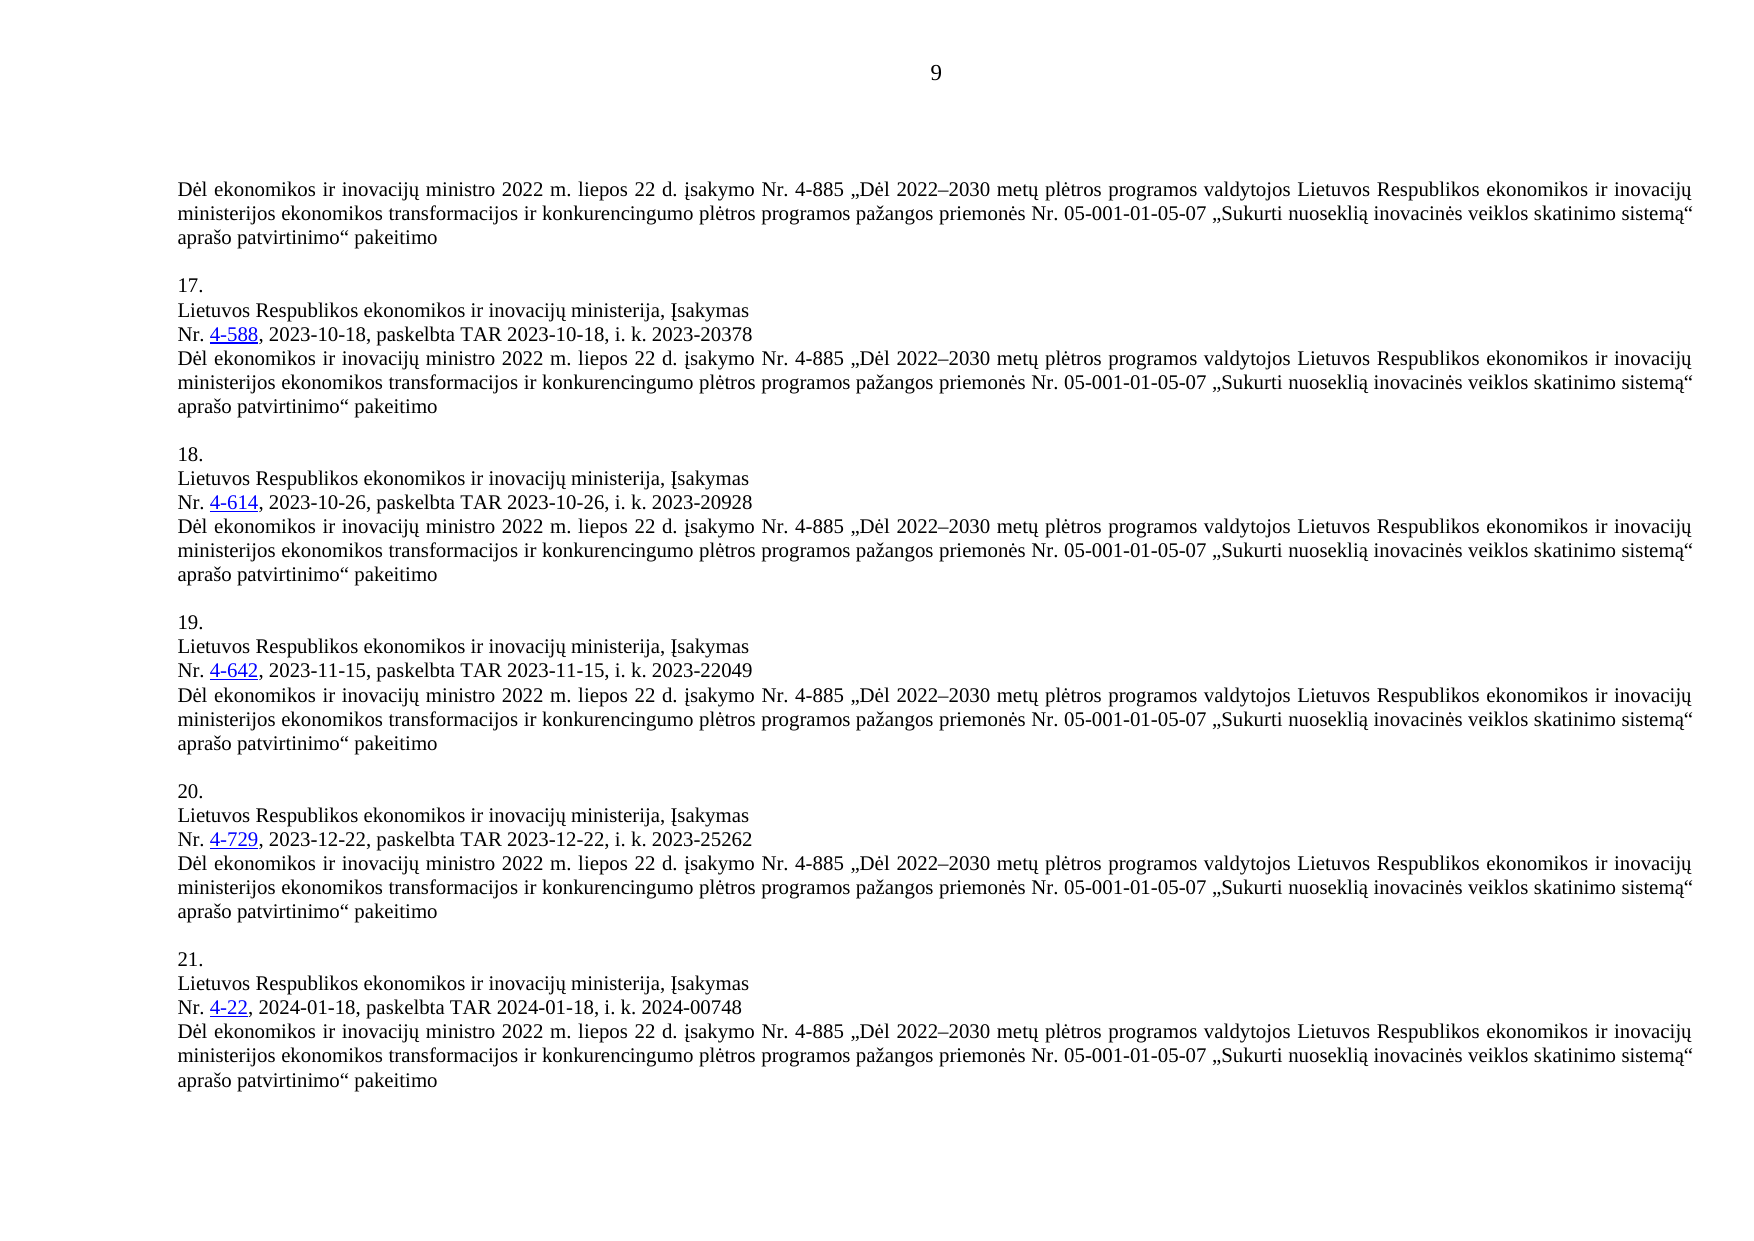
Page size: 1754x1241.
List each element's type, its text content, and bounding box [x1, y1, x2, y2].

text Nr. 4-22, 2024-01-18, paskelbta TAR 2024-01-18, i. k. 2024-00748 [177, 995, 1695, 1019]
text 19. [177, 610, 1695, 634]
text Dėl ekonomikos ir inovacijų ministro 2022 m. liepos 22 d. įsakymo Nr. 4-885 „Dėl 2022–2030 metų plėtros programos valdytojos Lietuvos Respublikos ekonomikos ir inovacijų ministerijos ekonomikos transformacijos ir konkurencingumo plėtros programos pažangos priemonės Nr. 05-001-01-05-07 „Sukurti nuoseklią inovacinės veiklos skatinimo sistemą“ aprašo patvirtinimo“ pakeitimo [177, 851, 1695, 923]
text Nr. 4-588, 2023-10-18, paskelbta TAR 2023-10-18, i. k. 2023-20378 [177, 322, 1695, 346]
text Dėl ekonomikos ir inovacijų ministro 2022 m. liepos 22 d. įsakymo Nr. 4-885 „Dėl 2022–2030 metų plėtros programos valdytojos Lietuvos Respublikos ekonomikos ir inovacijų ministerijos ekonomikos transformacijos ir konkurencingumo plėtros programos pažangos priemonės Nr. 05-001-01-05-07 „Sukurti nuoseklią inovacinės veiklos skatinimo sistemą“ aprašo patvirtinimo“ pakeitimo [177, 1019, 1695, 1092]
text Nr. 4-614, 2023-10-26, paskelbta TAR 2023-10-26, i. k. 2023-20928 [177, 490, 1695, 514]
text 20. [177, 779, 1695, 803]
text Lietuvos Respublikos ekonomikos ir inovacijų ministerija, Įsakymas [177, 803, 1695, 827]
text Nr. 4-729, 2023-12-22, paskelbta TAR 2023-12-22, i. k. 2023-25262 [177, 827, 1695, 851]
text 18. [177, 442, 1695, 466]
text Lietuvos Respublikos ekonomikos ir inovacijų ministerija, Įsakymas [177, 297, 1695, 322]
text Lietuvos Respublikos ekonomikos ir inovacijų ministerija, Įsakymas [177, 466, 1695, 490]
text 21. [177, 947, 1695, 971]
text Dėl ekonomikos ir inovacijų ministro 2022 m. liepos 22 d. įsakymo Nr. 4-885 „Dėl 2022–2030 metų plėtros programos valdytojos Lietuvos Respublikos ekonomikos ir inovacijų ministerijos ekonomikos transformacijos ir konkurencingumo plėtros programos pažangos priemonės Nr. 05-001-01-05-07 „Sukurti nuoseklią inovacinės veiklos skatinimo sistemą“ aprašo patvirtinimo“ pakeitimo [177, 514, 1695, 586]
text Lietuvos Respublikos ekonomikos ir inovacijų ministerija, Įsakymas [177, 634, 1695, 658]
text Dėl ekonomikos ir inovacijų ministro 2022 m. liepos 22 d. įsakymo Nr. 4-885 „Dėl 2022–2030 metų plėtros programos valdytojos Lietuvos Respublikos ekonomikos ir inovacijų ministerijos ekonomikos transformacijos ir konkurencingumo plėtros programos pažangos priemonės Nr. 05-001-01-05-07 „Sukurti nuoseklią inovacinės veiklos skatinimo sistemą“ aprašo patvirtinimo“ pakeitimo [177, 682, 1695, 755]
text 17. [177, 273, 1695, 297]
text Nr. 4-642, 2023-11-15, paskelbta TAR 2023-11-15, i. k. 2023-22049 [177, 658, 1695, 682]
text Lietuvos Respublikos ekonomikos ir inovacijų ministerija, Įsakymas [177, 971, 1695, 995]
text Dėl ekonomikos ir inovacijų ministro 2022 m. liepos 22 d. įsakymo Nr. 4-885 „Dėl 2022–2030 metų plėtros programos valdytojos Lietuvos Respublikos ekonomikos ir inovacijų ministerijos ekonomikos transformacijos ir konkurencingumo plėtros programos pažangos priemonės Nr. 05-001-01-05-07 „Sukurti nuoseklią inovacinės veiklos skatinimo sistemą“ aprašo patvirtinimo“ pakeitimo [177, 177, 1695, 249]
text Dėl ekonomikos ir inovacijų ministro 2022 m. liepos 22 d. įsakymo Nr. 4-885 „Dėl 2022–2030 metų plėtros programos valdytojos Lietuvos Respublikos ekonomikos ir inovacijų ministerijos ekonomikos transformacijos ir konkurencingumo plėtros programos pažangos priemonės Nr. 05-001-01-05-07 „Sukurti nuoseklią inovacinės veiklos skatinimo sistemą“ aprašo patvirtinimo“ pakeitimo [177, 346, 1695, 418]
